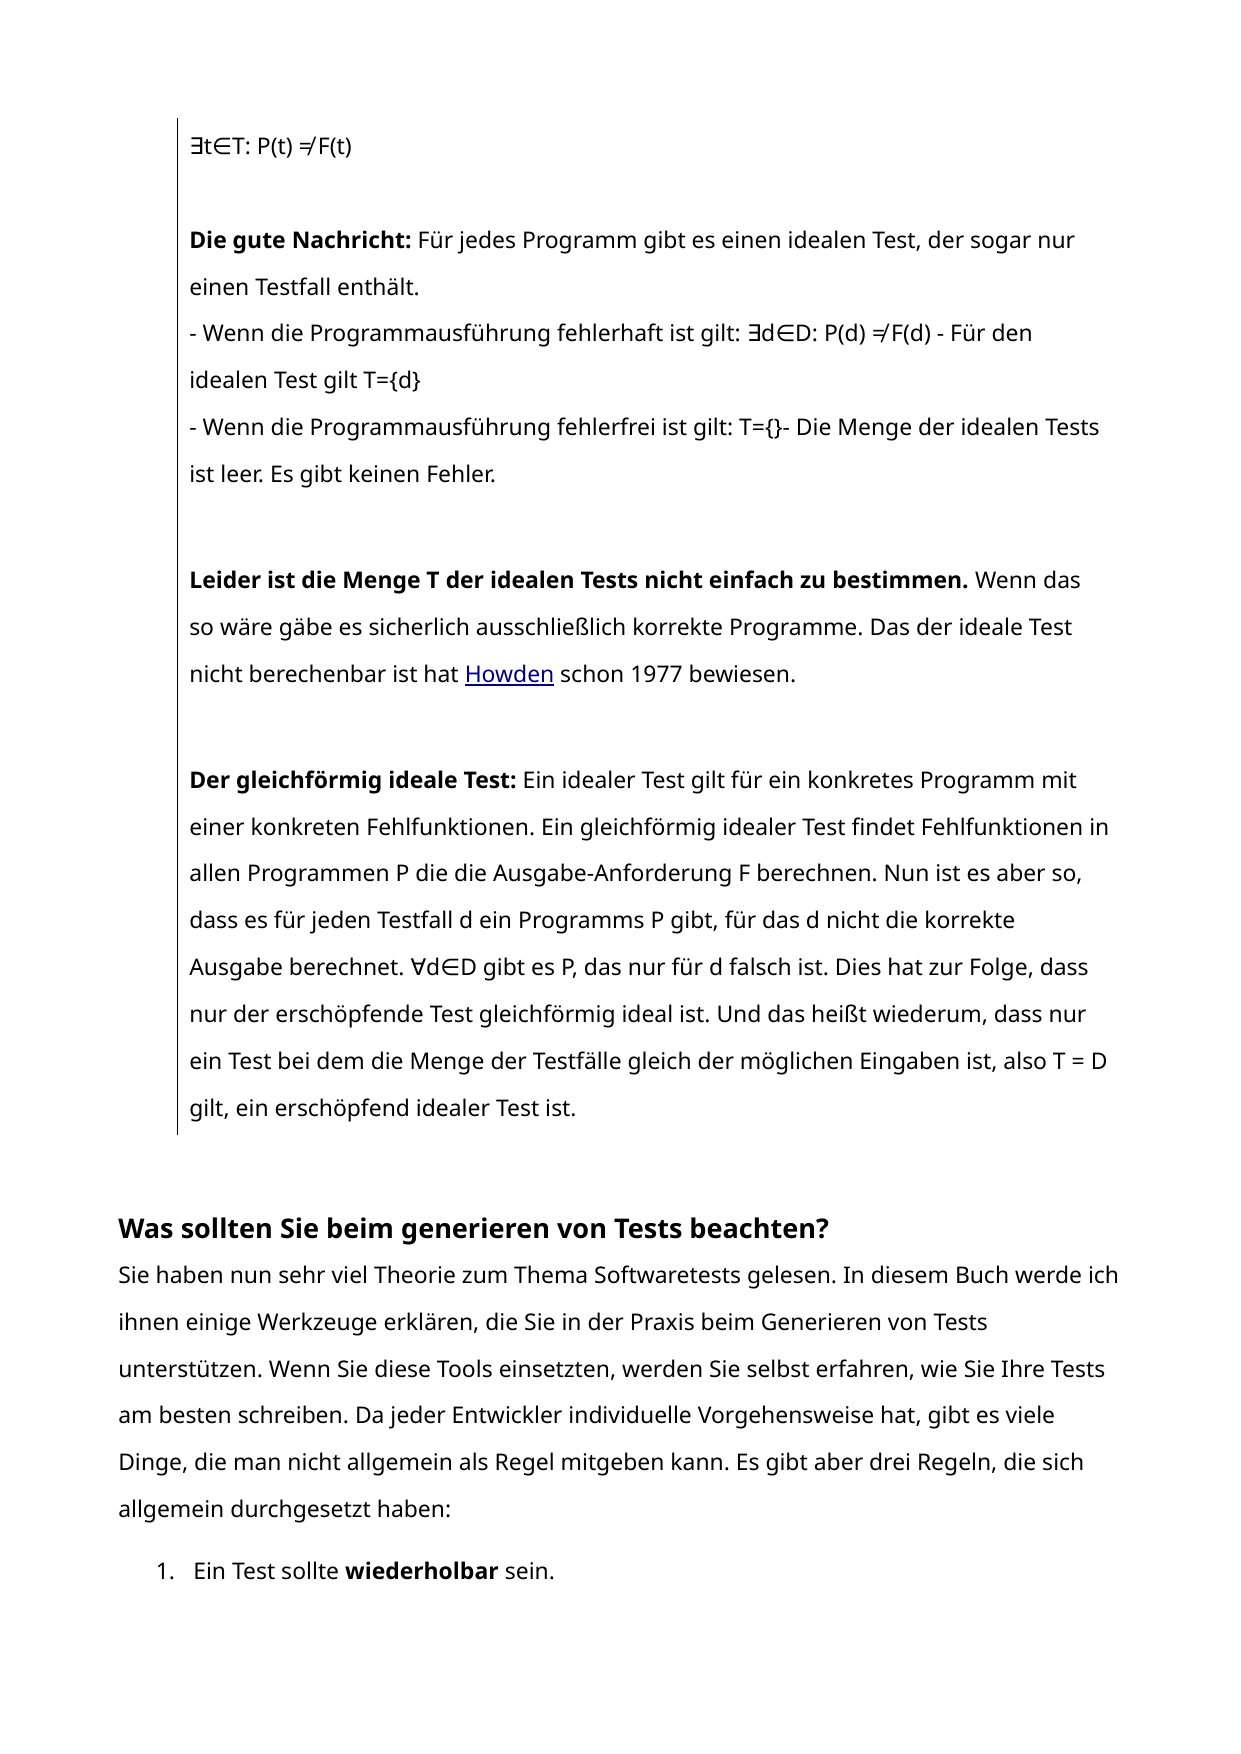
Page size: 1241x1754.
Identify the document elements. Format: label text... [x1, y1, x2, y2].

text ∃t∈T: P(t) ≠ F(t) Die gute Nachricht: Für jedes Programm gibt es einen idealen Test, der sogar nur einen Testfall enthält. - Wenn die Programmausführung fehlerhaft ist gilt: ∃d∈D: P(d) ≠ F(d) - Für den idealen Test gilt T={d} - Wenn die Programmausführung fehlerfrei ist gilt: T={}- Die Menge der idealen Tests ist leer. Es gibt keinen Fehler. [178, 118, 1122, 489]
text Sie haben nun sehr viel Theorie zum Thema Softwaretests gelesen. In diesem Buch werde ich ihnen einige Werkzeuge erklären, die Sie in der Praxis beim Generieren von Tests unterstützen. Wenn Sie diese Tools einsetzten, werden Sie selbst erfahren, wie Sie Ihre Tests am besten schreiben. Da jeder Entwickler individuelle Vorgehensweise hat, gibt es viele Dinge, die man nicht allgemein als Regel mitgeben kann. Es gibt aber drei Regeln, die sich allgemein durchgesetzt haben: [118, 1259, 1122, 1524]
subtitle Was sollten Sie beim generieren von Tests beachten? [118, 1209, 1122, 1246]
list Ein Test sollte wiederholbar sein. [156, 1555, 1122, 1586]
text Leider ist die Menge T der idealen Tests nicht einfach zu bestimmen. Wenn das so wäre gäbe es sicherlich ausschließlich korrekte Programme. Das der ideale Test nicht berechenbar ist hat Howden schon 1977 bewiesen. [178, 552, 1122, 689]
text Der gleichförmig ideale Test: Ein idealer Test gilt für ein konkretes Programm mit einer konkreten Fehlfunktionen. Ein gleichförmig idealer Test findet Fehlfunktionen in allen Programmen P die die Ausgabe-Anforderung F berechnen. Nun ist es aber so, dass es für jeden Testfall d ein Programms P gibt, für das d nicht die korrekte Ausgabe berechnet. ∀d∈D gibt es P, das nur für d falsch ist. Dies hat zur Folge, dass nur der erschöpfende Test gleichförmig ideal ist. Und das heißt wiederum, dass nur ein Test bei dem die Menge der Testfälle gleich der möglichen Eingaben ist, also T = D gilt, ein erschöpfend idealer Test ist. [178, 752, 1122, 1135]
